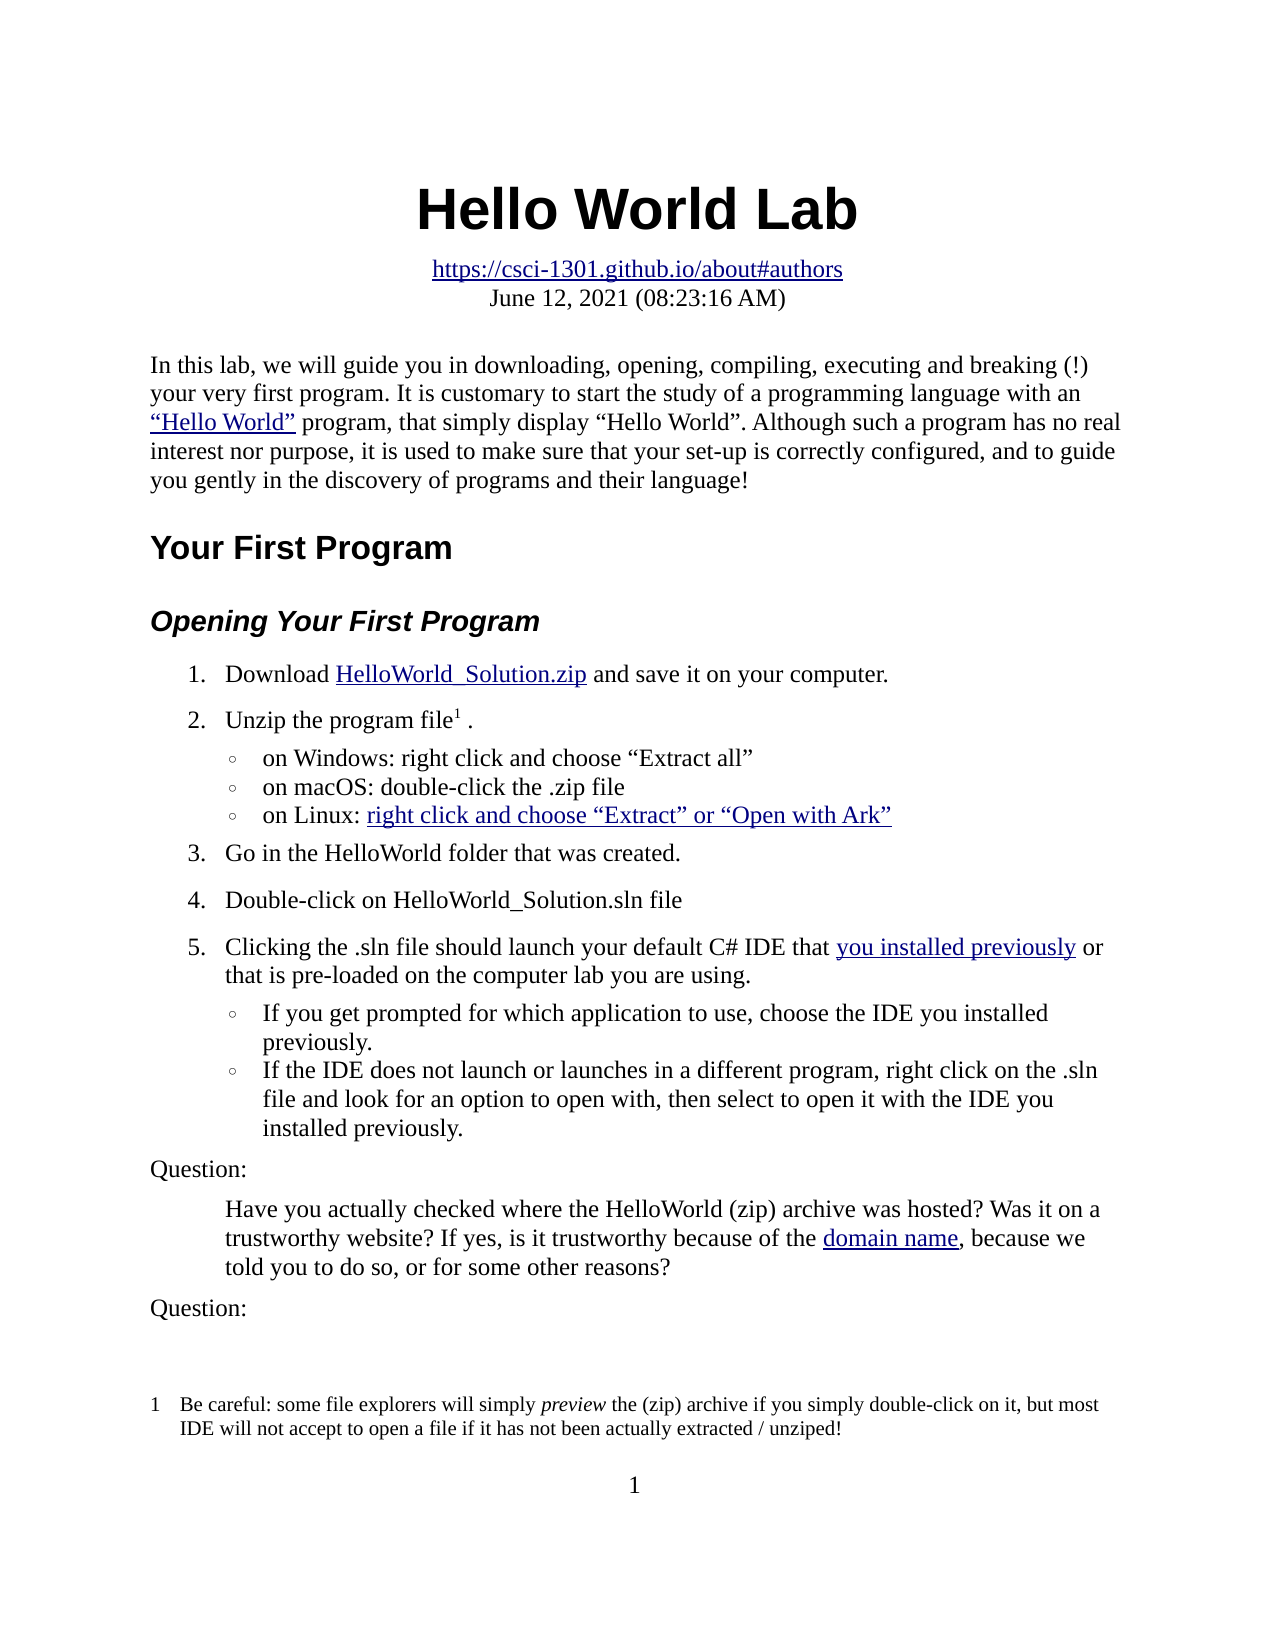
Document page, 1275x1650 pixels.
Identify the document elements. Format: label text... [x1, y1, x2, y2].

list Download HelloWorld_Solution.zip and save it on your computer. [187, 659, 1125, 687]
list Unzip the program file . [187, 705, 1125, 734]
text June 12, 2021 (08:23:16 AM) [150, 283, 1125, 312]
title Hello World Lab [150, 175, 1125, 242]
list Be careful: some file explorers will simply preview the (zip) archive if you simply double-click on it, but most IDE will not accept to open a file if it has not been actually extracted / unziped! [150, 1392, 1125, 1440]
text Question: [150, 1293, 1125, 1321]
list Clicking the .sln file should launch your default C# IDE that you installed previously or that is pre-loaded on the computer lab you are using. [187, 932, 1125, 989]
list If you get prompted for which application to use, choose the IDE you installed previously. [225, 998, 1125, 1056]
text https://csci-1301.github.io/about#authors [150, 254, 1125, 283]
list Go in the HelloWorld folder that was created. [187, 838, 1125, 867]
list If the IDE does not launch or launches in a different program, right click on the .sln file and look for an option to open with, then select to open it with the IDE you installed previously. [225, 1056, 1125, 1142]
subtitle Your First Program [150, 527, 1125, 566]
list on macOS: double-click the .zip file [225, 772, 1125, 801]
list Double-click on HelloWorld_Solution.sln file [187, 885, 1125, 914]
text Have you actually checked where the HelloWorld (zip) archive was hosted? Was it on a trustworthy website? If yes, is it trustworthy because of the domain name, because we told you to do so, or for some other reasons? [225, 1194, 1125, 1281]
list on Windows: right click and choose “Extract all” [225, 743, 1125, 772]
list on Linux: right click and choose “Extract” or “Open with Ark” [225, 801, 1125, 829]
subtitle Opening Your First Program [150, 604, 1125, 637]
text In this lab, we will guide you in downloading, opening, compiling, executing and breaking (!) your very first program. It is customary to start the study of a programming language with an “Hello World” program, that simply display “Hello World”. Although such a program has no real interest nor purpose, it is used to make sure that your set-up is correctly configured, and to guide you gently in the discovery of programs and their language! [150, 350, 1125, 493]
text Question: [150, 1154, 1125, 1182]
